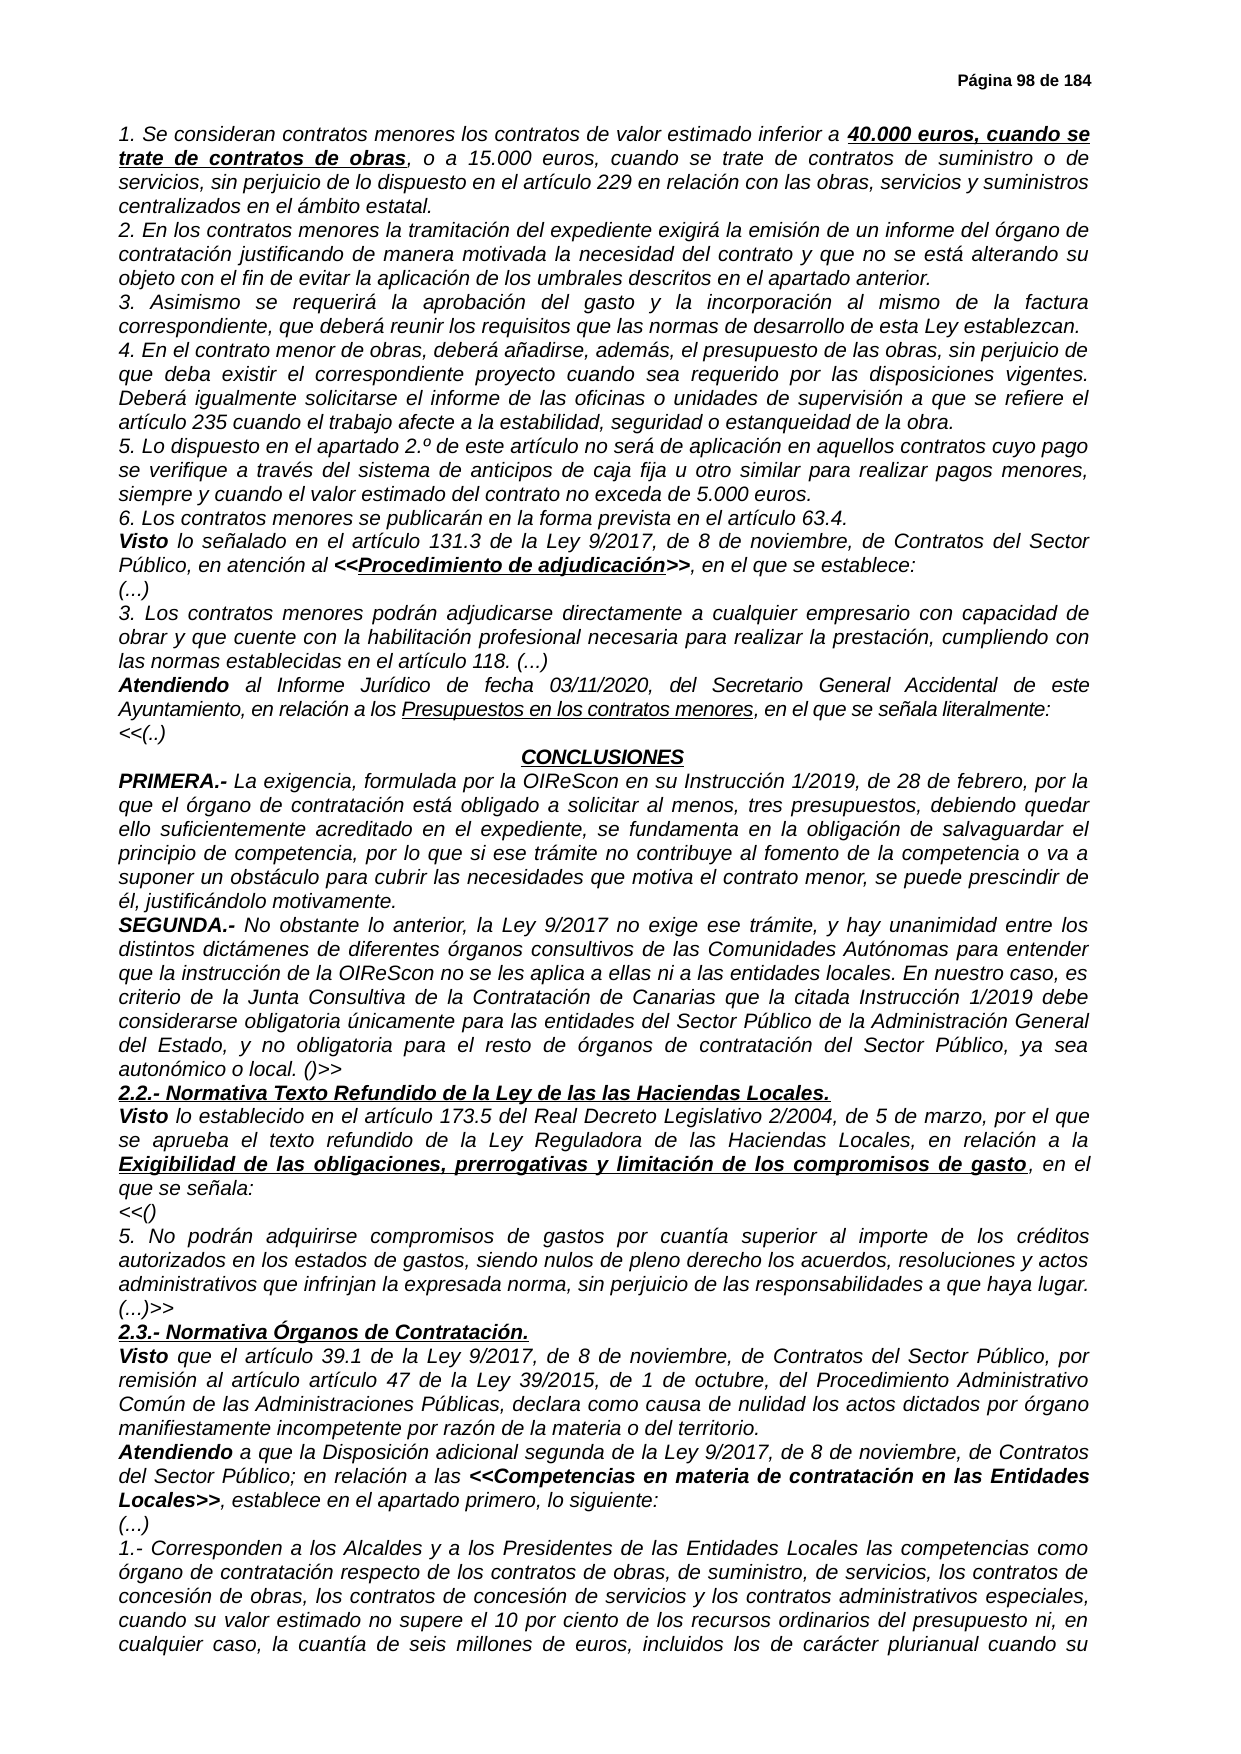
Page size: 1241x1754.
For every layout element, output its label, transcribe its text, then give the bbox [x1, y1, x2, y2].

text 5. Lo dispuesto en el apartado 2.º de este artículo no será de aplicación en aquellos contratos cuyo pago se verifique a través del sistema de anticipos de caja fija u otro similar para realizar pagos menores, siempre y cuando el valor estimado del contrato no exceda de 5.000 euros. [118, 433, 1092, 505]
text Visto que el artículo 39.1 de la Ley 9/2017, de 8 de noviembre, de Contratos del Sector Público, por remisión al artículo artículo 47 de la Ley 39/2015, de 1 de octubre, del Procedimiento Administrativo Común de las Administraciones Públicas, declara como causa de nulidad los actos dictados por órgano manifiestamente incompetente por razón de la materia o del territorio. [118, 1344, 1092, 1440]
text 1.- Corresponden a los Alcaldes y a los Presidentes de las Entidades Locales las competencias como órgano de contratación respecto de los contratos de obras, de suministro, de servicios, los contratos de concesión de obras, los contratos de concesión de servicios y los contratos administrativos especiales, cuando su valor estimado no supere el 10 por ciento de los recursos ordinarios del presupuesto ni, en cualquier caso, la cuantía de seis millones de euros, incluidos los de carácter plurianual cuando su [118, 1536, 1092, 1655]
text Atendiendo al Informe Jurídico de fecha 03/11/2020, del Secretario General Accidental de este Ayuntamiento, en relación a los Presupuestos en los contratos menores, en el que se señala literalmente: [118, 673, 1092, 721]
text 2. En los contratos menores la tramitación del expediente exigirá la emisión de un informe del órgano de contratación justificando de manera motivada la necesidad del contrato y que no se está alterando su objeto con el fin de evitar la aplicación de los umbrales descritos en el apartado anterior. [118, 218, 1092, 290]
text (...) [118, 577, 1092, 601]
text 1. Se consideran contratos menores los contratos de valor estimado inferior a 40.000 euros, cuando se trate de contratos de obras, o a 15.000 euros, cuando se trate de contratos de suministro o de servicios, sin perjuicio de lo dispuesto en el artículo 229 en relación con las obras, servicios y suministros centralizados en el ámbito estatal. [118, 122, 1092, 218]
text CONCLUSIONES [118, 745, 1092, 769]
text <<(..) [118, 721, 1092, 745]
text 4. En el contrato menor de obras, deberá añadirse, además, el presupuesto de las obras, sin perjuicio de que deba existir el correspondiente proyecto cuando sea requerido por las disposiciones vigentes. Deberá igualmente solicitarse el informe de las oficinas o unidades de supervisión a que se refiere el artículo 235 cuando el trabajo afecte a la estabilidad, seguridad o estanqueidad de la obra. [118, 338, 1092, 433]
text PRIMERA.- La exigencia, formulada por la OIReScon en su Instrucción 1/2019, de 28 de febrero, por la que el órgano de contratación está obligado a solicitar al menos, tres presupuestos, debiendo quedar ello suficientemente acreditado en el expediente, se fundamenta en la obligación de salvaguardar el principio de competencia, por lo que si ese trámite no contribuye al fomento de la competencia o va a suponer un obstáculo para cubrir las necesidades que motiva el contrato menor, se puede prescindir de él, justificándolo motivamente. [118, 769, 1092, 913]
text Visto lo establecido en el artículo 173.5 del Real Decreto Legislativo 2/2004, de 5 de marzo, por el que se aprueba el texto refundido de la Ley Reguladora de las Haciendas Locales, en relación a la Exigibilidad de las obligaciones, prerrogativas y limitación de los compromisos de gasto, en el que se señala: [118, 1104, 1092, 1200]
text (...) [118, 1512, 1092, 1536]
text Visto lo señalado en el artículo 131.3 de la Ley 9/2017, de 8 de noviembre, de Contratos del Sector Público, en atención al <<Procedimiento de adjudicación>>, en el que se establece: [118, 529, 1092, 577]
text SEGUNDA.- No obstante lo anterior, la Ley 9/2017 no exige ese trámite, y hay unanimidad entre los distintos dictámenes de diferentes órganos consultivos de las Comunidades Autónomas para entender que la instrucción de la OIReScon no se les aplica a ellas ni a las entidades locales. En nuestro caso, es criterio de la Junta Consultiva de la Contratación de Canarias que la citada Instrucción 1/2019 debe considerarse obligatoria únicamente para las entidades del Sector Público de la Administración General del Estado, y no obligatoria para el resto de órganos de contratación del Sector Público, ya sea autonómico o local. ()>> [118, 913, 1092, 1080]
text <<() [118, 1200, 1092, 1224]
text 5. No podrán adquirirse compromisos de gastos por cuantía superior al importe de los créditos autorizados en los estados de gastos, siendo nulos de pleno derecho los acuerdos, resoluciones y actos administrativos que infrinjan la expresada norma, sin perjuicio de las responsabilidades a que haya lugar. (...)>> [118, 1224, 1092, 1320]
text 3. Asimismo se requerirá la aprobación del gasto y la incorporación al mismo de la factura correspondiente, que deberá reunir los requisitos que las normas de desarrollo de esta Ley establezcan. [118, 290, 1092, 338]
text 2.2.- Normativa Texto Refundido de la Ley de las las Haciendas Locales. [118, 1080, 1092, 1104]
text 6. Los contratos menores se publicarán en la forma prevista en el artículo 63.4. [118, 505, 1092, 529]
text 3. Los contratos menores podrán adjudicarse directamente a cualquier empresario con capacidad de obrar y que cuente con la habilitación profesional necesaria para realizar la prestación, cumpliendo con las normas establecidas en el artículo 118. (...) [118, 601, 1092, 673]
text Atendiendo a que la Disposición adicional segunda de la Ley 9/2017, de 8 de noviembre, de Contratos del Sector Público; en relación a las <<Competencias en materia de contratación en las Entidades Locales>>, establece en el apartado primero, lo siguiente: [118, 1440, 1092, 1512]
text 2.3.- Normativa Órganos de Contratación. [118, 1320, 1092, 1344]
